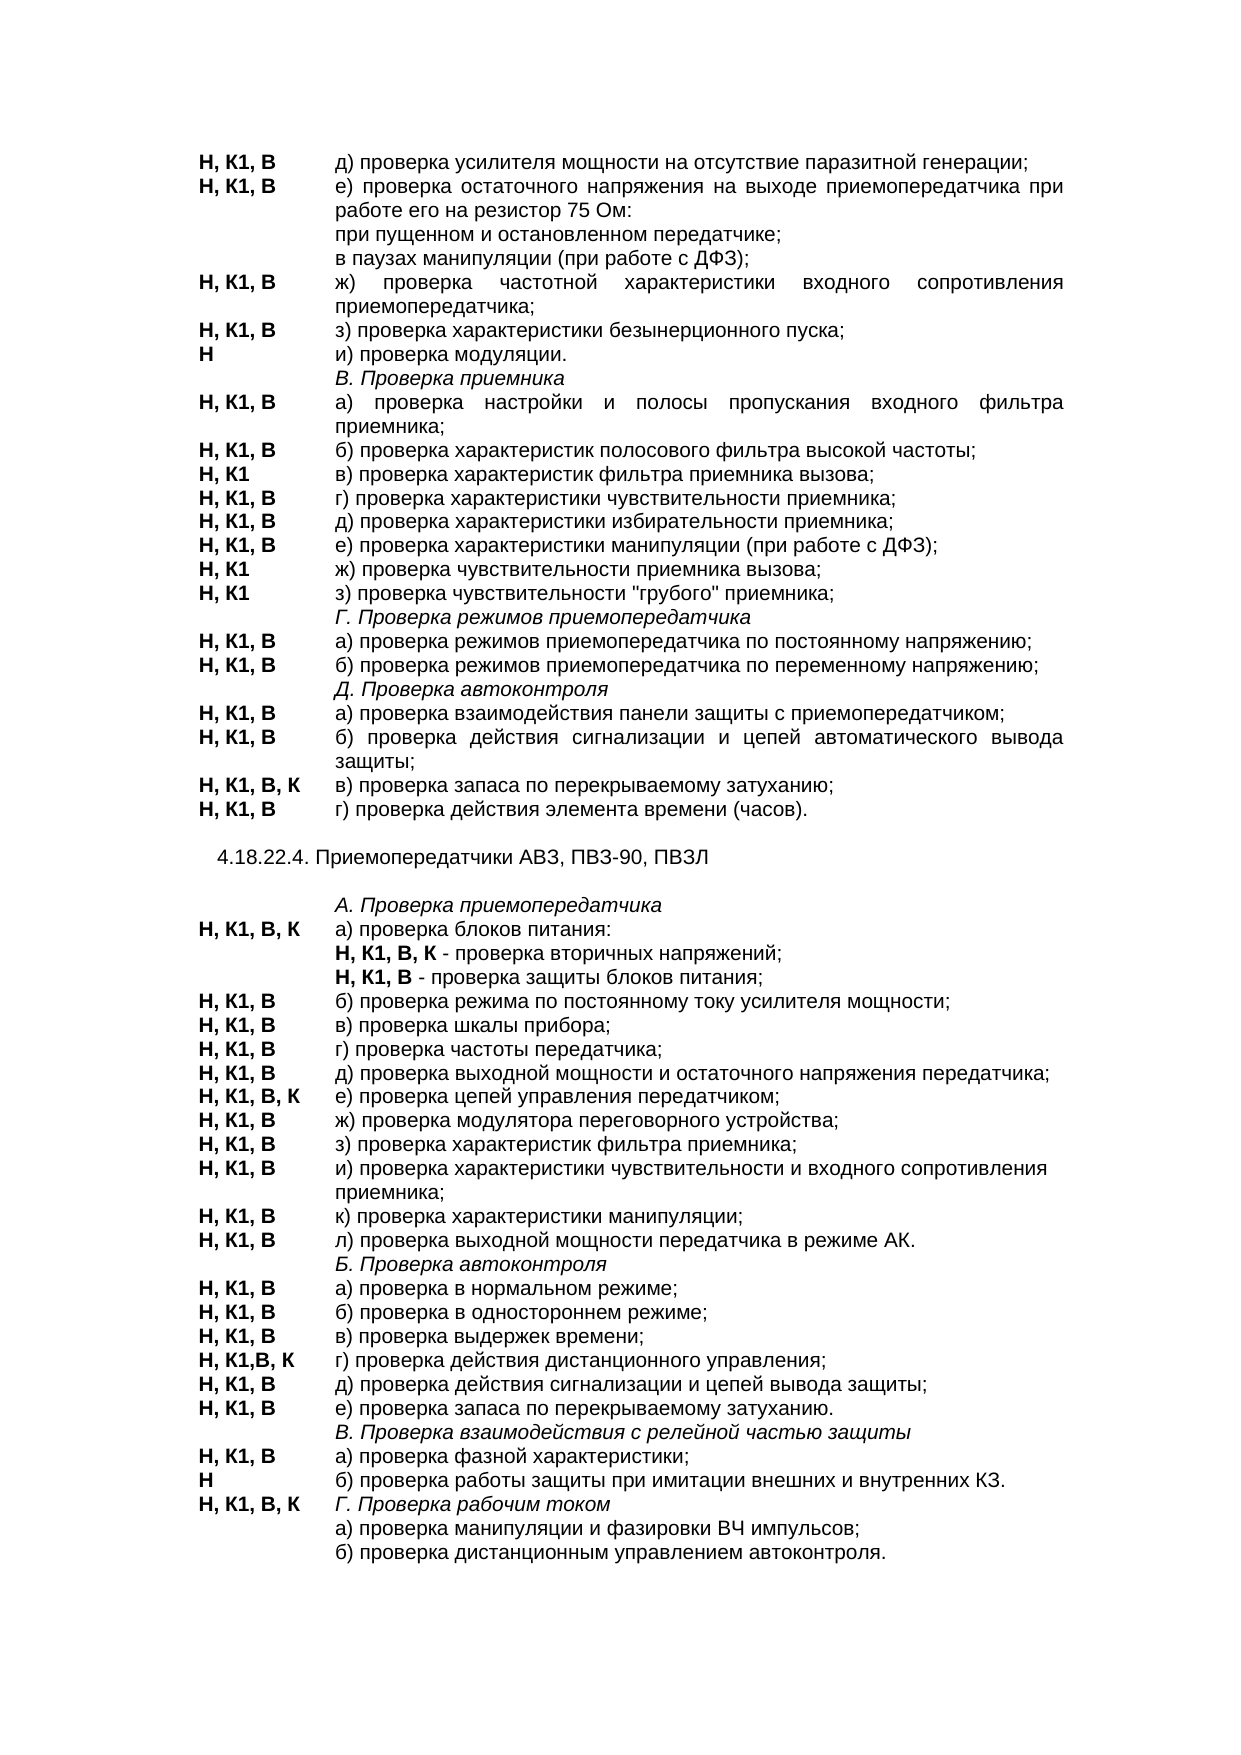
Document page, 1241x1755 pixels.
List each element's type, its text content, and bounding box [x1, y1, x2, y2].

table_cell и) проверка характеристики чувствительности и входного сопротивления приемника; [324, 1156, 1075, 1204]
table_cell б) проверка режимов приемопередатчика по переменному напряжению; [324, 653, 1076, 677]
table_header А. Проверка приемопередатчика [324, 893, 1075, 917]
table_cell Н, К1, В [187, 1324, 323, 1348]
table_cell Н, К1, В [187, 989, 323, 1012]
table_cell Н, К1, В [187, 1132, 323, 1156]
table_cell д) проверка действия сигнализации и цепей вывода защиты; [324, 1372, 1075, 1396]
table_cell В. Проверка приемника [324, 366, 1076, 389]
table_cell г) проверка частоты передатчика; [324, 1036, 1075, 1060]
table_cell Н, К1, В [187, 1228, 323, 1252]
table_cell [187, 1516, 323, 1563]
table_cell е) проверка запаса по перекрываемому затуханию. [324, 1396, 1075, 1420]
table_cell Н, К1, В, К [187, 773, 324, 797]
table_cell г) проверка действия элемента времени (часов). [324, 797, 1076, 821]
table_cell Н, К1, В [187, 701, 324, 725]
table_cell Н, К1 [187, 557, 324, 581]
table_cell б) проверка работы защиты при имитации внешних и внутренних КЗ. [324, 1468, 1075, 1492]
table_cell з) проверка характеристик фильтра приемника; [324, 1132, 1075, 1156]
table_cell г) проверка действия дистанционного управления; [324, 1348, 1075, 1372]
table_cell Г. Проверка режимов приемопередатчика [324, 605, 1076, 629]
table_cell ж) проверка частотной характеристики входного сопротивления приемопередатчика; [324, 270, 1076, 318]
table_cell Н, К1, В [187, 318, 324, 342]
table_cell Н [187, 342, 324, 366]
table_cell Н, К1, В [187, 1013, 323, 1036]
table_cell Н, К1, В [187, 797, 324, 821]
table_cell Н, К1, В [187, 150, 324, 174]
table_cell Н, К1, В, К [187, 1492, 323, 1516]
table_cell е) проверка характеристики манипуляции (при работе с ДФЗ); [324, 533, 1076, 557]
table_cell а) проверка настройки и полосы пропускания входного фильтра приемника; [324, 390, 1076, 437]
table_cell а) проверка фазной характеристики; [324, 1444, 1075, 1468]
table_cell в) проверка шкалы прибора; [324, 1013, 1075, 1036]
table_cell в) проверка выдержек времени; [324, 1324, 1075, 1348]
table_cell а) проверка взаимодействия панели защиты с приемопередатчиком; [324, 701, 1076, 725]
table_cell Н, К1, В [187, 1396, 323, 1420]
table_cell Н [187, 1468, 323, 1492]
table_cell а) проверка блоков питания: Н, К1, В, К - проверка вторичных напряжений; Н, К1, В - проверка защиты блоков питания; [324, 917, 1075, 988]
table_cell к) проверка характеристики манипуляции; [324, 1204, 1075, 1228]
table_cell Н, К1, В [187, 509, 324, 533]
table_cell Н, К1, В [187, 629, 324, 653]
table_cell Н, К1, В [187, 653, 324, 677]
table_cell л) проверка выходной мощности передатчика в режиме АК. [324, 1228, 1075, 1252]
table_cell Н, К1, В [187, 1108, 323, 1132]
table_cell Б. Проверка автоконтроля [324, 1252, 1075, 1276]
table_cell а) проверка режимов приемопередатчика по постоянному напряжению; [324, 629, 1076, 653]
table_cell б) проверка режима по постоянному току усилителя мощности; [324, 989, 1075, 1012]
table_cell е) проверка остаточного напряжения на выходе приемопередатчика при работе его на резистор 75 Ом: при пущенном и остановленном передатчике; в паузах манипуляции (при работе с ДФЗ); [324, 174, 1076, 270]
table_cell г) проверка характеристики чувствительности приемника; [324, 485, 1076, 509]
table_cell Н, К1 [187, 461, 324, 485]
table_cell Н, К1,В, К [187, 1348, 323, 1372]
table_cell б) проверка действия сигнализации и цепей автоматического вывода защиты; [324, 725, 1076, 773]
table_cell а) проверка в нормальном режиме; [324, 1276, 1075, 1300]
table_cell д) проверка усилителя мощности на отсутствие паразитной генерации; [324, 150, 1076, 174]
table_cell е) проверка цепей управления передатчиком; [324, 1084, 1075, 1108]
table_cell з) проверка характеристики безынерционного пуска; [324, 318, 1076, 342]
table_cell ж) проверка модулятора переговорного устройства; [324, 1108, 1075, 1132]
table_cell [187, 677, 324, 701]
table_cell Д. Проверка автоконтроля [324, 677, 1076, 701]
table_cell Н, К1, В [187, 270, 324, 318]
table_header [187, 893, 323, 917]
table_cell Н, К1, В, К [187, 917, 323, 988]
text 4.18.22.4. Приемопередатчики АВЗ, ПВЗ-90, ПВЗЛ [187, 845, 1053, 869]
table_cell Н, К1, В [187, 438, 324, 461]
table_cell [187, 605, 324, 629]
table_cell а) проверка манипуляции и фазировки ВЧ импульсов; б) проверка дистанционным управлением автоконтроля. [324, 1516, 1075, 1563]
table_cell д) проверка выходной мощности и остаточного напряжения передатчика; [324, 1060, 1075, 1084]
table_cell и) проверка модуляции. [324, 342, 1076, 366]
table_cell Н, К1, В [187, 485, 324, 509]
table_cell [187, 1420, 323, 1444]
table_cell В. Проверка взаимодействия с релейной частью защиты [324, 1420, 1075, 1444]
table_cell б) проверка характеристик полосового фильтра высокой частоты; [324, 438, 1076, 461]
table_cell Н, К1, В [187, 1276, 323, 1300]
table_cell Н, К1, В [187, 1300, 323, 1324]
table_cell Н, К1, В [187, 1204, 323, 1228]
table_cell Н, К1, В [187, 533, 324, 557]
table_cell Н, К1, В [187, 1060, 323, 1084]
table_cell ж) проверка чувствительности приемника вызова; [324, 557, 1076, 581]
table_cell Н, К1, В [187, 390, 324, 437]
table_cell Н, К1, В [187, 1444, 323, 1468]
table_cell в) проверка характеристик фильтра приемника вызова; [324, 461, 1076, 485]
table_cell б) проверка в одностороннем режиме; [324, 1300, 1075, 1324]
table_cell Н, К1, В [187, 725, 324, 773]
table_cell [187, 1252, 323, 1276]
table_cell [187, 366, 324, 389]
table_cell Н, К1, В [187, 174, 324, 270]
table_cell Г. Проверка рабочим током [324, 1492, 1075, 1516]
table_cell Н, К1, В [187, 1372, 323, 1396]
table_cell Н, К1, В [187, 1156, 323, 1204]
table_cell в) проверка запаса по перекрываемому затуханию; [324, 773, 1076, 797]
table_cell д) проверка характеристики избирательности приемника; [324, 509, 1076, 533]
table_cell Н, К1 [187, 581, 324, 605]
table_cell Н, К1, В, К [187, 1084, 323, 1108]
table_cell з) проверка чувствительности "грубого" приемника; [324, 581, 1076, 605]
table_cell Н, К1, В [187, 1036, 323, 1060]
